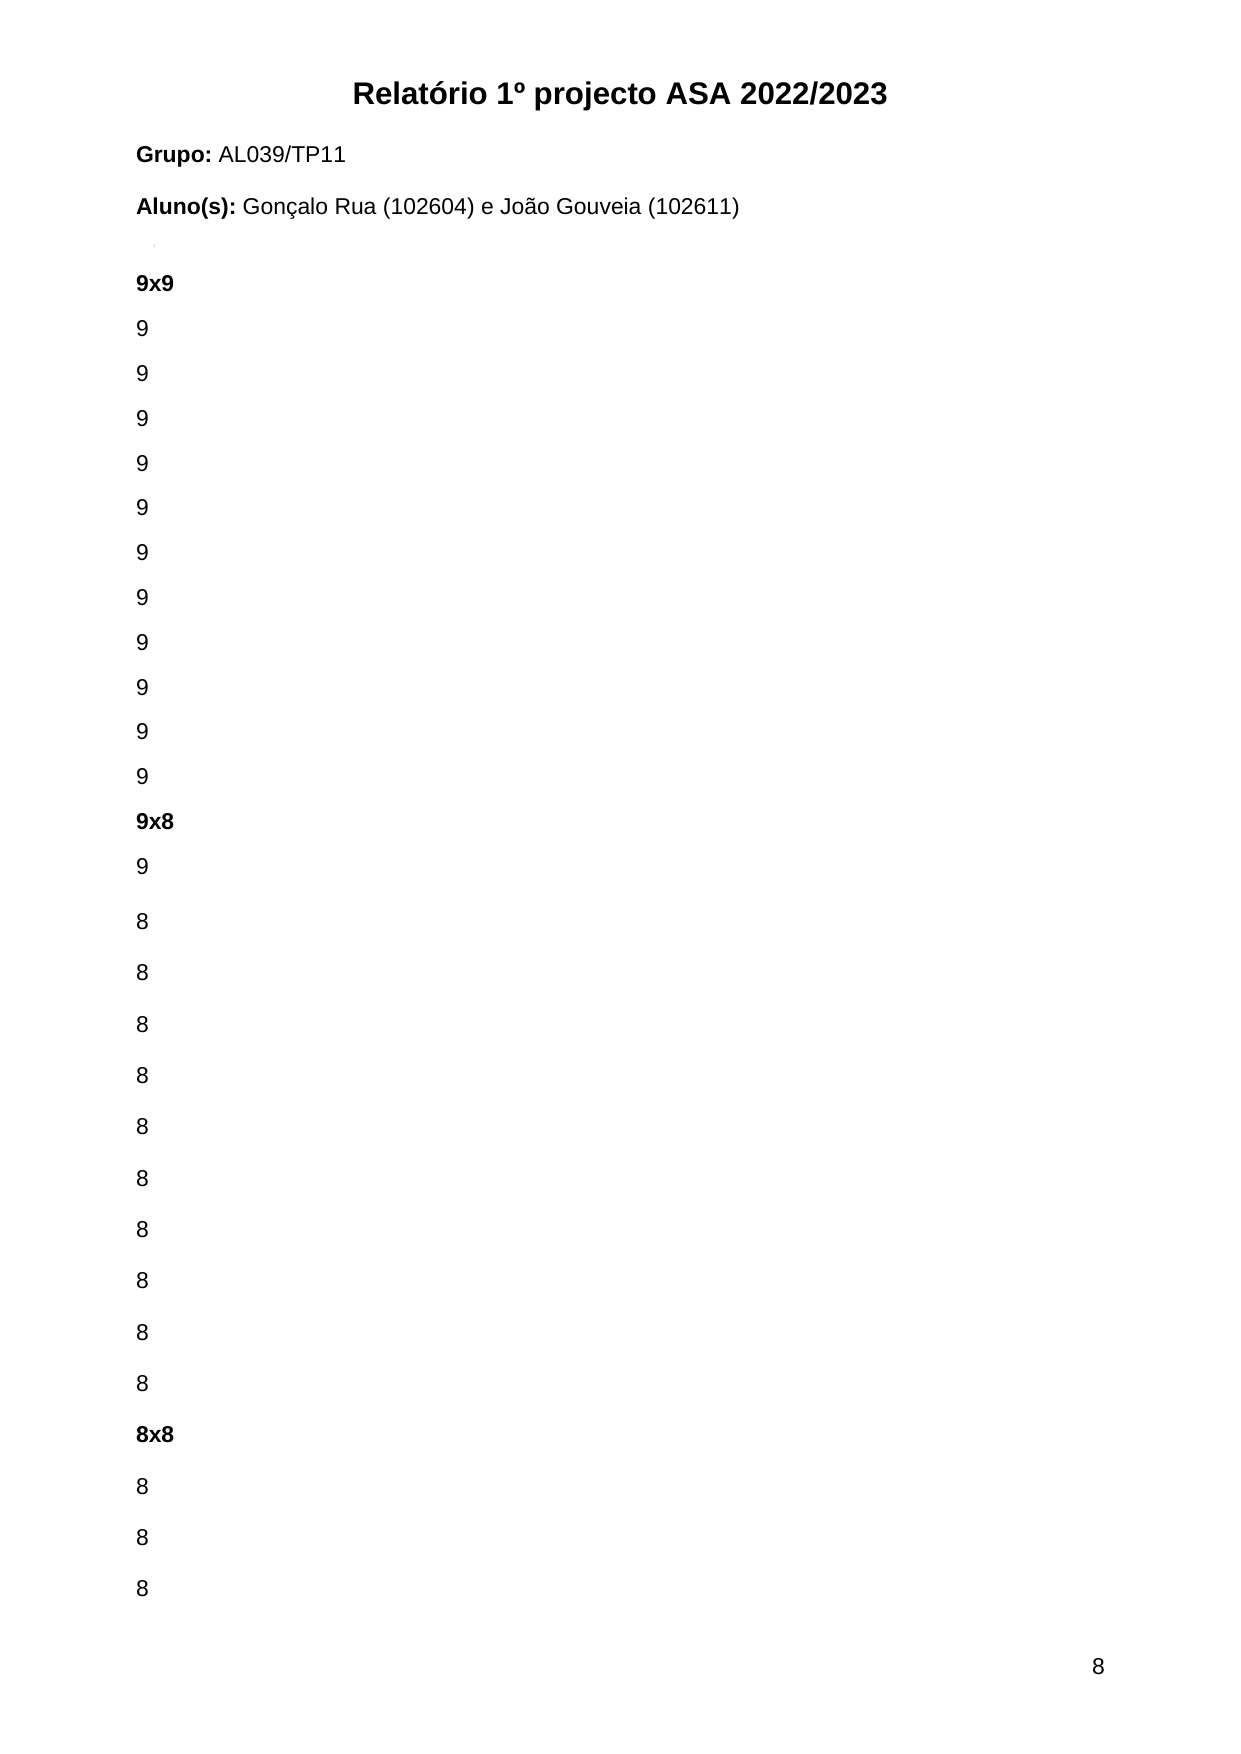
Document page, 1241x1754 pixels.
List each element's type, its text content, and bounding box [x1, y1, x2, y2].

text 8 [136, 1319, 1104, 1345]
text 9 [136, 853, 1104, 879]
text 8 [136, 908, 1104, 934]
text 8 [136, 1062, 1104, 1088]
text 9 [136, 494, 1104, 521]
text 9 [136, 539, 1104, 565]
text 9x9 [136, 270, 1104, 297]
text 8 [136, 1370, 1104, 1396]
text 9 [136, 629, 1104, 655]
text 8 [136, 1011, 1104, 1037]
text 8 [136, 1524, 1104, 1550]
text 8 [136, 959, 1104, 986]
text 8x8 [136, 1421, 1104, 1448]
text 9 [136, 763, 1104, 789]
text 9 [136, 315, 1104, 341]
text 9 [136, 405, 1104, 431]
text 9 [136, 584, 1104, 610]
text 8 [136, 1113, 1104, 1139]
text 9 [136, 718, 1104, 744]
text 9 [136, 673, 1104, 700]
text 9x8 [136, 808, 1104, 834]
text 8 [136, 1575, 1104, 1602]
text 8 [136, 1216, 1104, 1242]
text 9 [136, 360, 1104, 386]
text 8 [136, 1164, 1104, 1191]
text 8 [136, 1267, 1104, 1294]
text 8 [136, 1473, 1104, 1499]
text 9 [136, 449, 1104, 476]
